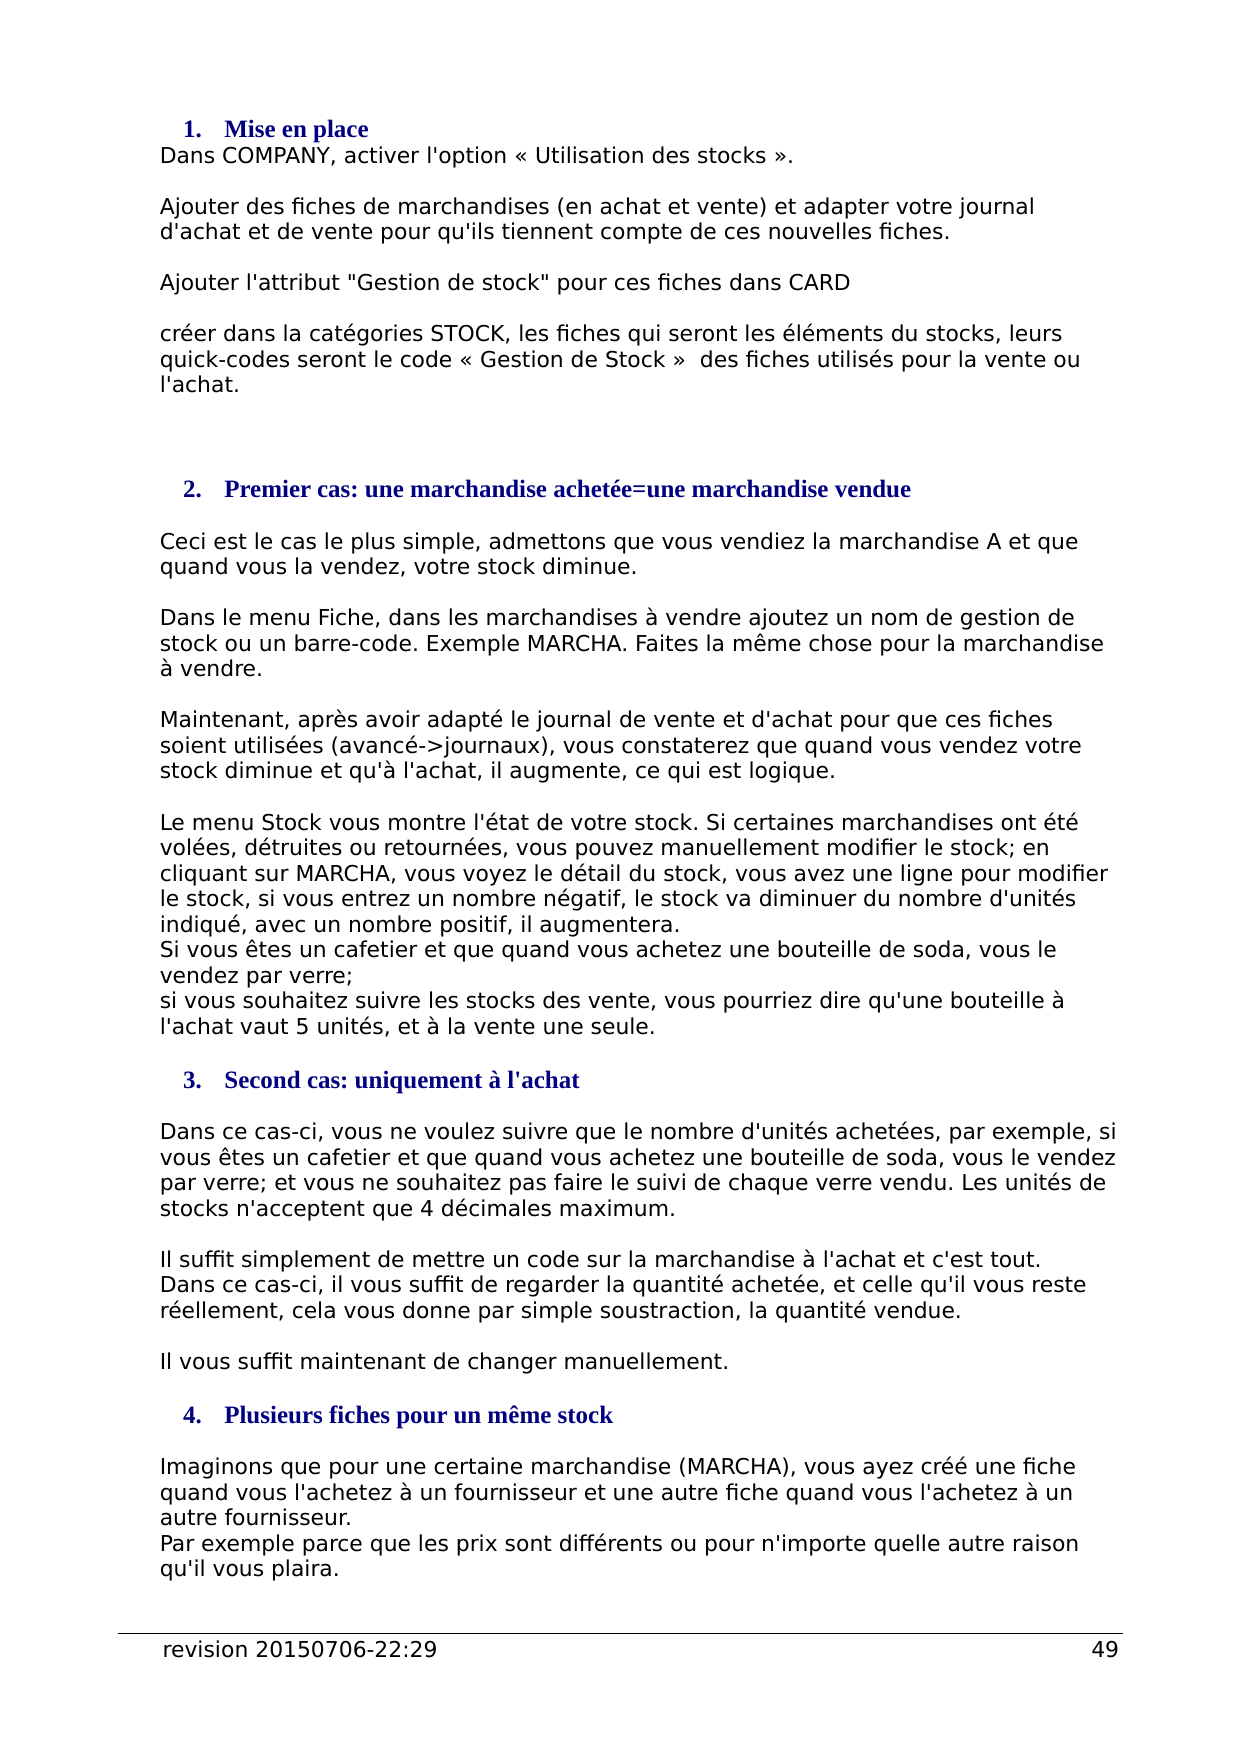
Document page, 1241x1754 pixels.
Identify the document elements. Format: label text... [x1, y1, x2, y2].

subtitle Premier cas: une marchandise achetée=une marchandise vendue [177, 474, 1123, 503]
text Ajouter des fiches de marchandises (en achat et vente) et adapter votre journal d'achat et de vente pour qu'ils tiennent compte de ces nouvelles fiches. [159, 194, 1123, 245]
text Il suffit simplement de mettre un code sur la marchandise à l'achat et c'est tout. [159, 1247, 1123, 1272]
text Par exemple parce que les prix sont différents ou pour n'importe quelle autre raison qu'il vous plaira. [159, 1531, 1123, 1582]
subtitle Plusieurs fiches pour un même stock [177, 1400, 1123, 1428]
text Il vous suffit maintenant de changer manuellement. [159, 1349, 1123, 1374]
text Ceci est le cas le plus simple, admettons que vous vendiez la marchandise A et que quand vous la vendez, votre stock diminue. [159, 529, 1123, 580]
text Maintenant, après avoir adapté le journal de vente et d'achat pour que ces fiches soient utilisées (avancé->journaux), vous constaterez que quand vous vendez votre stock diminue et qu'à l'achat, il augmente, ce qui est logique. [159, 707, 1123, 784]
subtitle Mise en place [177, 114, 1123, 143]
text créer dans la catégories STOCK, les fiches qui seront les éléments du stocks, leurs quick-codes seront le code « Gestion de Stock » des fiches utilisés pour la vente ou l'achat. [159, 321, 1123, 398]
text si vous souhaitez suivre les stocks des vente, vous pourriez dire qu'une bouteille à l'achat vaut 5 unités, et à la vente une seule. [159, 988, 1123, 1039]
text Dans le menu Fiche, dans les marchandises à vendre ajoutez un nom de gestion de stock ou un barre-code. Exemple MARCHA. Faites la même chose pour la marchandise à vendre. [159, 605, 1123, 682]
text Ajouter l'attribut "Gestion de stock" pour ces fiches dans CARD [159, 270, 1123, 296]
text Si vous êtes un cafetier et que quand vous achetez une bouteille de soda, vous le vendez par verre; [159, 937, 1123, 988]
text Dans ce cas-ci, vous ne voulez suivre que le nombre d'unités achetées, par exemple, si vous êtes un cafetier et que quand vous achetez une bouteille de soda, vous le vendez par verre; et vous ne souhaitez pas faire le suivi de chaque verre vendu. Les unités de stocks n'acceptent que 4 décimales maximum. [159, 1119, 1123, 1221]
text Dans ce cas-ci, il vous suffit de regarder la quantité achetée, et celle qu'il vous reste réellement, cela vous donne par simple soustraction, la quantité vendue. [159, 1272, 1123, 1323]
subtitle Second cas: uniquement à l'achat [177, 1065, 1123, 1093]
text Imaginons que pour une certaine marchandise (MARCHA), vous ayez créé une fiche quand vous l'achetez à un fournisseur et une autre fiche quand vous l'achetez à un autre fournisseur. [159, 1454, 1123, 1531]
text Dans COMPANY, activer l'option « Utilisation des stocks ». [159, 143, 1123, 168]
text Le menu Stock vous montre l'état de votre stock. Si certaines marchandises ont été volées, détruites ou retournées, vous pouvez manuellement modifier le stock; en cliquant sur MARCHA, vous voyez le détail du stock, vous avez une ligne pour modifier le stock, si vous entrez un nombre négatif, le stock va diminuer du nombre d'unités indiqué, avec un nombre positif, il augmentera. [159, 809, 1123, 937]
